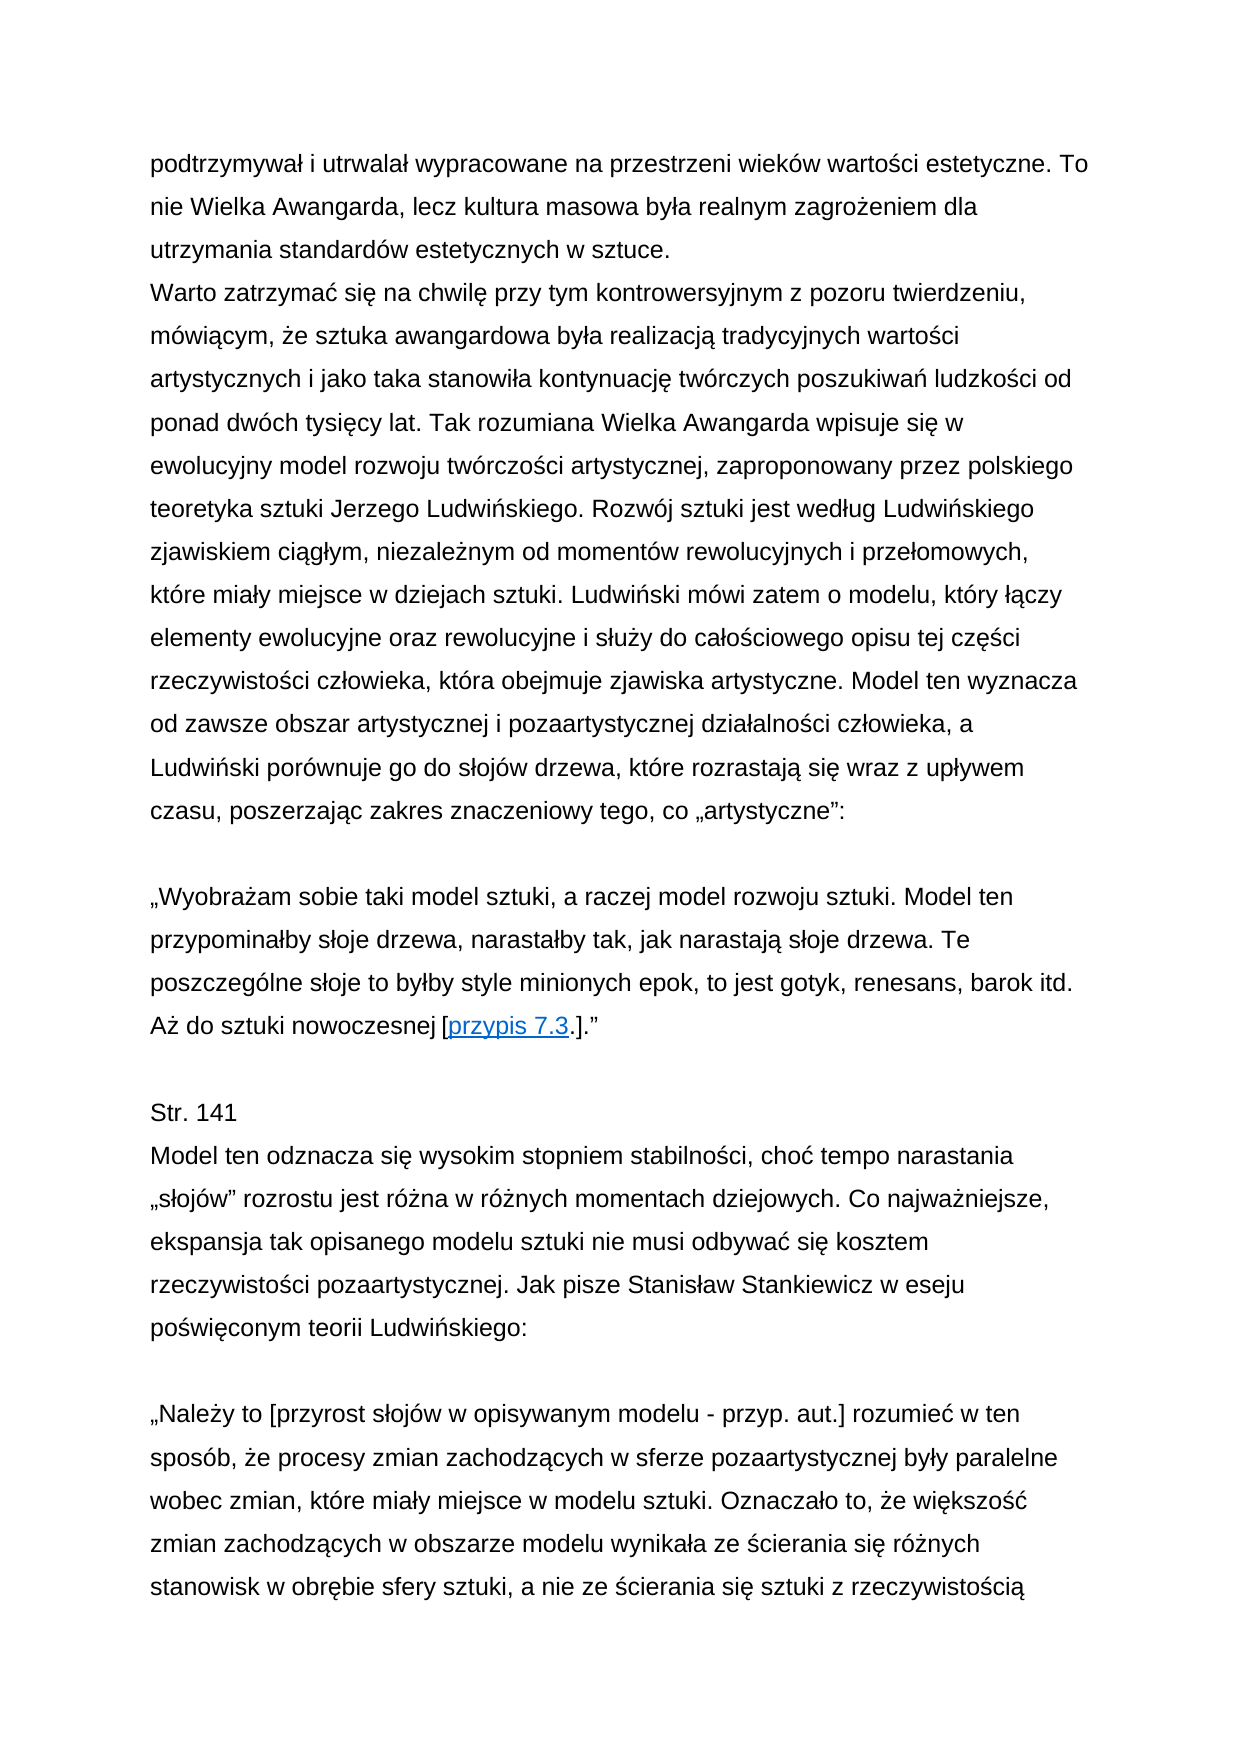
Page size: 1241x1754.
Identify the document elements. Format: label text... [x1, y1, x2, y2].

text „Wyobrażam sobie taki model sztuki, a raczej model rozwoju sztuki. Model ten przypominałby słoje drzewa, narastałby tak, jak narastają słoje drzewa. Te poszczególne słoje to byłby style minionych epok, to jest gotyk, renesans, barok itd. Aż do sztuki nowoczesnej [przypis 7.3.].” [150, 882, 1090, 1040]
text „Należy to [przyrost słojów w opisywanym modelu - przyp. aut.] rozumieć w ten sposób, że procesy zmian zachodzących w sferze pozaartystycznej były paralelne wobec zmian, które miały miejsce w modelu sztuki. Oznaczało to, że większość zmian zachodzących w obszarze modelu wynikała ze ścierania się różnych stanowisk w obrębie sfery sztuki, a nie ze ścierania się sztuki z rzeczywistością [150, 1399, 1090, 1601]
text Warto zatrzymać się na chwilę przy tym kontrowersyjnym z pozoru twierdzeniu, mówiącym, że sztuka awangardowa była realizacją tradycyjnych wartości artystycznych i jako taka stanowiła kontynuację twórczych poszukiwań ludzkości od ponad dwóch tysięcy lat. Tak rozumiana Wielka Awangarda wpisuje się w ewolucyjny model rozwoju twórczości artystycznej, zaproponowany przez polskiego teoretyka sztuki Jerzego Ludwińskiego. Rozwój sztuki jest według Ludwińskiego zjawiskiem ciągłym, niezależnym od momentów rewolucyjnych i przełomowych, które miały miejsce w dziejach sztuki. Ludwiński mówi zatem o modelu, który łączy elementy ewolucyjne oraz rewolucyjne i służy do całościowego opisu tej części rzeczywistości człowieka, która obejmuje zjawiska artystyczne. Model ten wyznacza od zawsze obszar artystycznej i pozaartystycznej działalności człowieka, a Ludwiński porównuje go do słojów drzewa, które rozrastają się wraz z upływem czasu, poszerzając zakres znaczeniowy tego, co „artystyczne”: [150, 278, 1090, 824]
text podtrzymywał i utrwalał wypracowane na przestrzeni wieków wartości estetyczne. To nie Wielka Awangarda, lecz kultura masowa była realnym zagrożeniem dla utrzymania standardów estetycznych w sztuce. [150, 149, 1090, 264]
text Str. 141 [150, 1098, 1090, 1126]
text Model ten odznacza się wysokim stopniem stabilności, choć tempo narastania „słojów” rozrostu jest różna w różnych momentach dziejowych. Co najważniejsze, ekspansja tak opisanego modelu sztuki nie musi odbywać się kosztem rzeczywistości pozaartystycznej. Jak pisze Stanisław Stankiewicz w eseju poświęconym teorii Ludwińskiego: [150, 1141, 1090, 1342]
